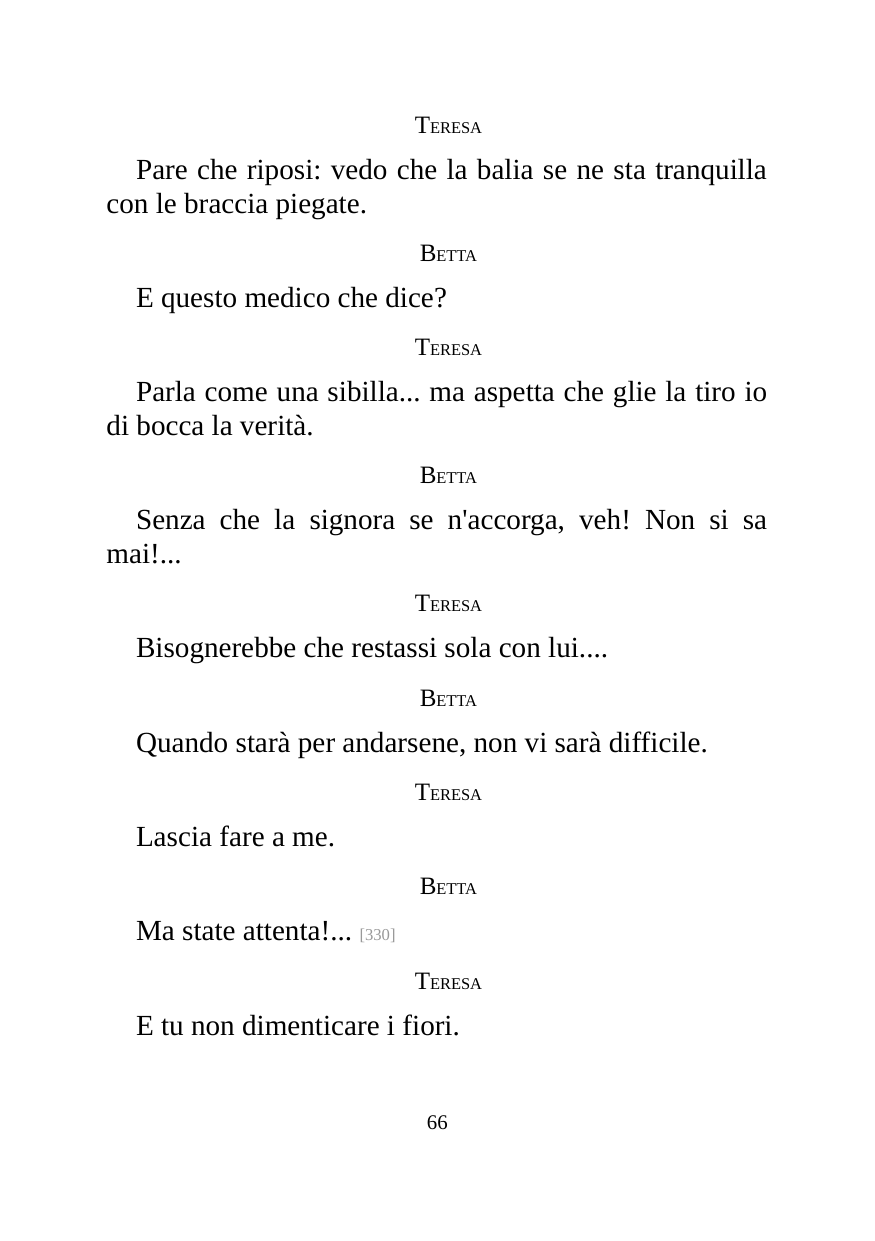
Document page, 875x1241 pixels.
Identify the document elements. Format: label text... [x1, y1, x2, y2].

text Teresa [106, 962, 768, 995]
text Teresa [106, 584, 768, 618]
text Teresa [106, 773, 768, 807]
text Teresa [106, 106, 768, 140]
text Teresa [106, 328, 768, 362]
text Parla come una sibilla... ma aspetta che glie la tiro io di bocca la verità. [106, 374, 768, 442]
text E tu non dimenticare i fiori. [106, 1008, 768, 1041]
text Betta [106, 234, 768, 268]
text Betta [106, 867, 768, 901]
text Ma state attenta!... [330] [106, 913, 768, 947]
text Senza che la signora se n'accorga, veh! Non si sa mai!... [106, 502, 768, 569]
text Betta [106, 679, 768, 712]
text Quando starà per andarsene, non vi sarà difficile. [106, 725, 768, 758]
text Betta [106, 456, 768, 490]
text E questo medico che dice? [106, 280, 768, 314]
text Pare che riposi: vedo che la balia se ne sta tranquilla con le braccia piegate. [106, 152, 768, 219]
text Lascia fare a me. [106, 819, 768, 853]
text Bisognerebbe che restassi sola con lui.... [106, 630, 768, 664]
